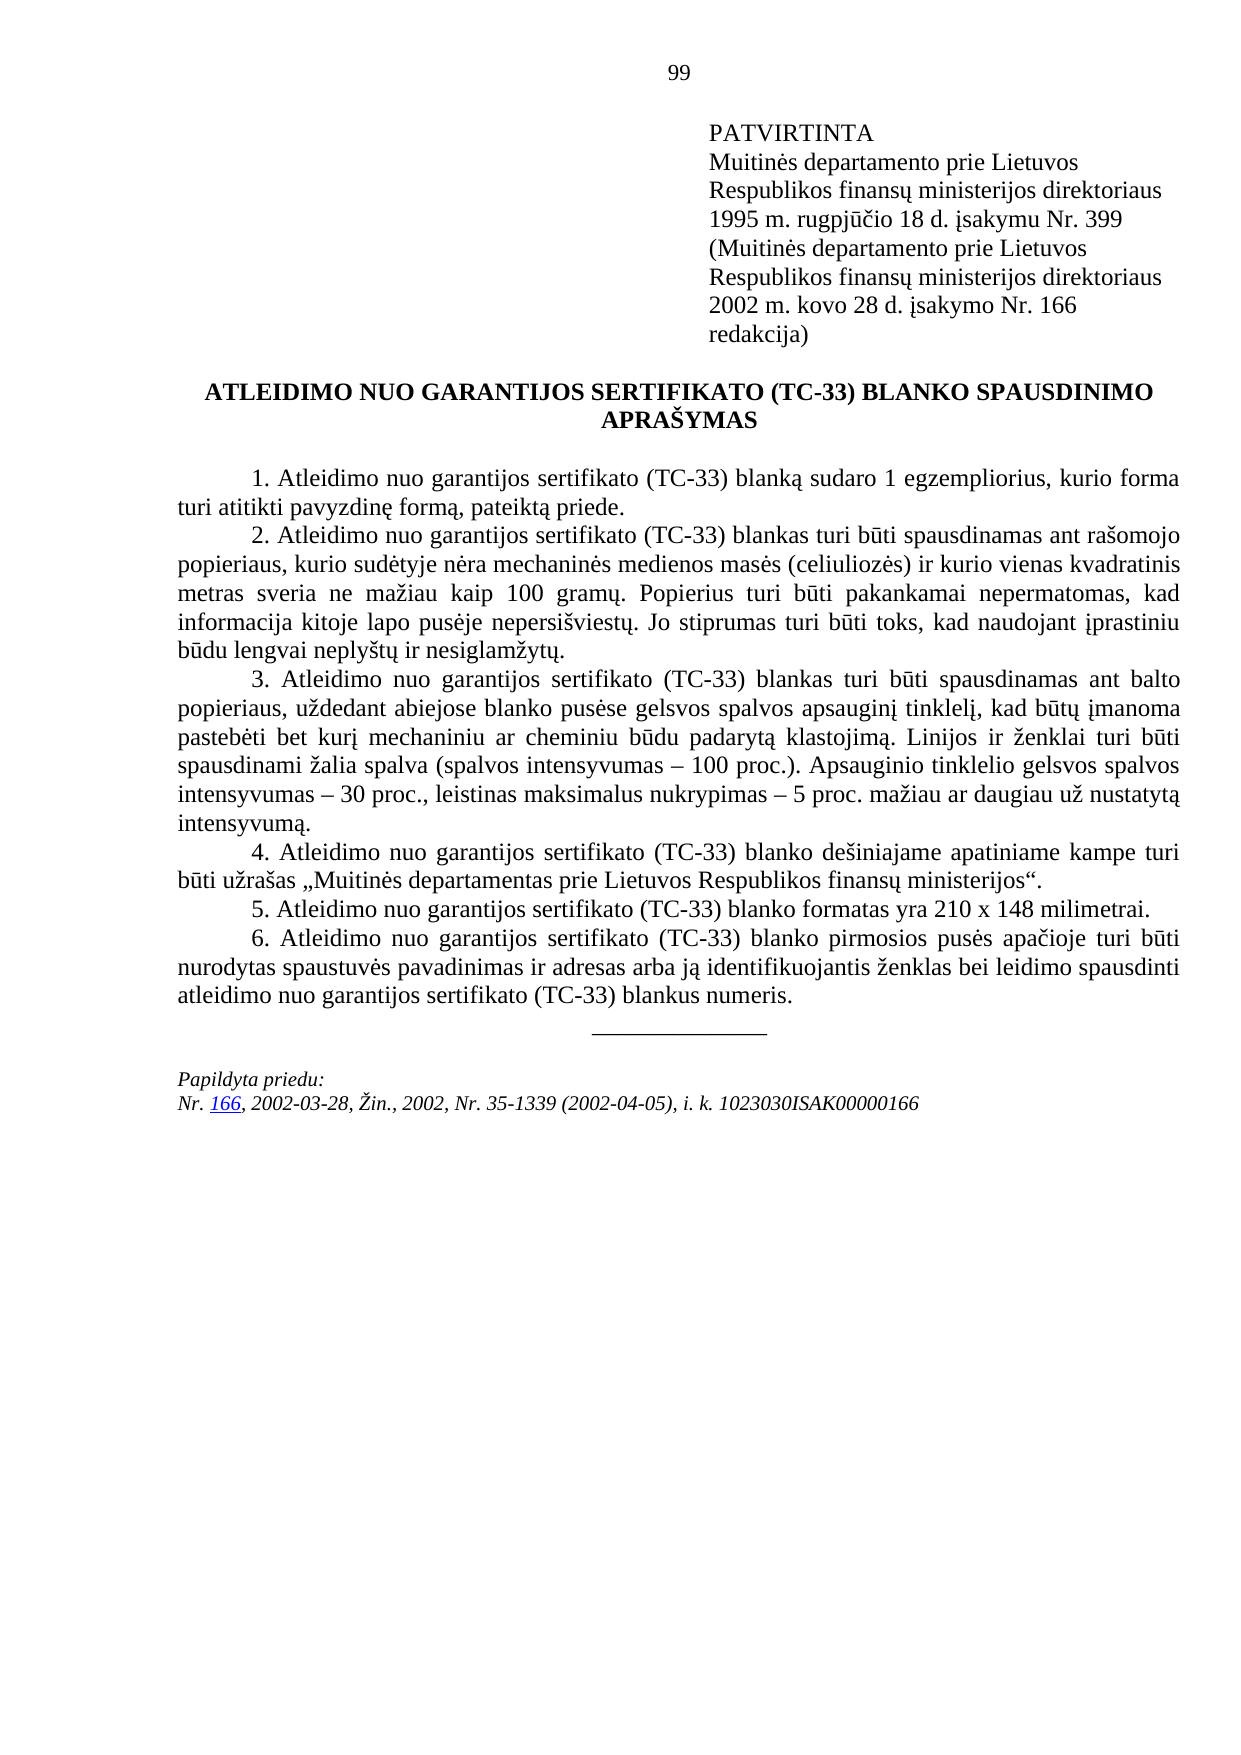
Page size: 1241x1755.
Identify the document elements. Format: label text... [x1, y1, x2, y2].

text Nr. 166, 2002-03-28, Žin., 2002, Nr. 35-1339 (2002-04-05), i. k. 1023030ISAK00000166 [177, 1091, 1181, 1115]
text Muitinės departamento prie Lietuvos [177, 147, 1181, 176]
text ______________ [177, 1009, 1181, 1038]
text 1. Atleidimo nuo garantijos sertifikato (TC-33) blanką sudaro 1 egzempliorius, kurio forma turi atitikti pavyzdinę formą, pateiktą priede. [177, 463, 1181, 521]
text 2. Atleidimo nuo garantijos sertifikato (TC-33) blankas turi būti spausdinamas ant rašomojo popieriaus, kurio sudėtyje nėra mechaninės medienos masės (celiuliozės) ir kurio vienas kvadratinis metras sveria ne mažiau kaip 100 gramų. Popierius turi būti pakankamai nepermatomas, kad informacija kitoje lapo pusėje nepersišviestų. Jo stiprumas turi būti toks, kad naudojant įprastiniu būdu lengvai neplyštų ir nesiglamžytų. [177, 521, 1181, 664]
text 6. Atleidimo nuo garantijos sertifikato (TC-33) blanko pirmosios pusės apačioje turi būti nurodytas spaustuvės pavadinimas ir adresas arba ją identifikuojantis ženklas bei leidimo spausdinti atleidimo nuo garantijos sertifikato (TC-33) blankus numeris. [177, 923, 1181, 1009]
text (Muitinės departamento prie Lietuvos [177, 233, 1181, 262]
text Papildyta priedu: [177, 1067, 1181, 1091]
text 5. Atleidimo nuo garantijos sertifikato (TC-33) blanko formatas yra 210 x 148 milimetrai. [177, 894, 1181, 923]
text redakcija) [177, 319, 1181, 348]
text 3. Atleidimo nuo garantijos sertifikato (TC-33) blankas turi būti spausdinamas ant balto popieriaus, uždedant abiejose blanko pusėse gelsvos spalvos apsauginį tinklelį, kad būtų įmanoma pastebėti bet kurį mechaniniu ar cheminiu būdu padarytą klastojimą. Linijos ir ženklai turi būti spausdinami žalia spalva (spalvos intensyvumas – 100 proc.). Apsauginio tinklelio gelsvos spalvos intensyvumas – 30 proc., leistinas maksimalus nukrypimas – 5 proc. mažiau ar daugiau už nustatytą intensyvumą. [177, 664, 1181, 837]
text 4. Atleidimo nuo garantijos sertifikato (TC-33) blanko dešiniajame apatiniame kampe turi būti užrašas „Muitinės departamentas prie Lietuvos Respublikos finansų ministerijos“. [177, 837, 1181, 894]
text PATVIRTINTA [709, 118, 1181, 147]
text Respublikos finansų ministerijos direktoriaus [177, 262, 1181, 291]
text Respublikos finansų ministerijos direktoriaus [177, 176, 1181, 204]
text Atleidimo nuo garantijos sertifikato (TC-33) blanko spausdinimo APRAŠYMAS [177, 377, 1181, 434]
text 2002 m. kovo 28 d. įsakymo Nr. 166 [177, 291, 1181, 319]
text 1995 m. rugpjūčio 18 d. įsakymu Nr. 399 [177, 204, 1181, 233]
